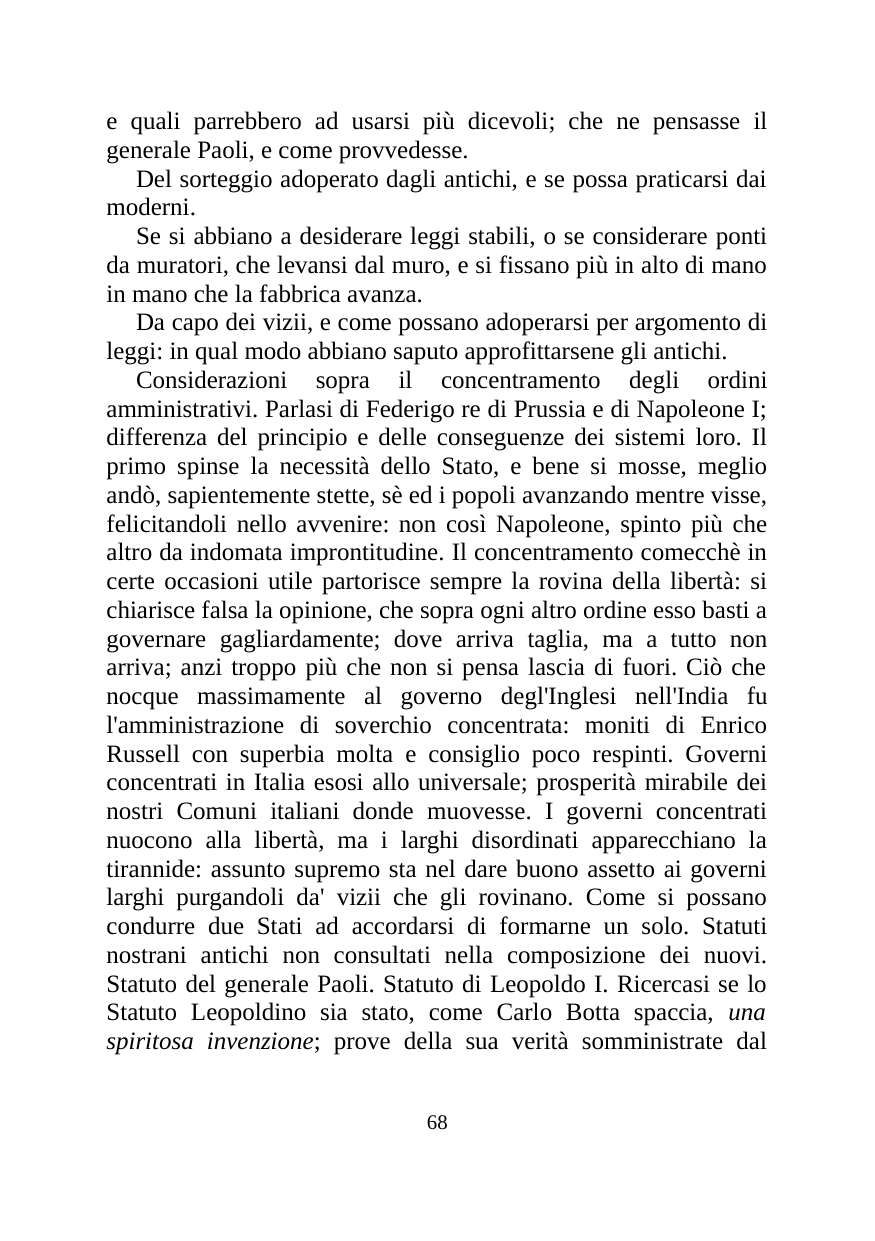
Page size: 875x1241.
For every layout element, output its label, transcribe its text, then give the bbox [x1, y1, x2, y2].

text Considerazioni sopra il concentramento degli ordini amministrativi. Parlasi di Federigo re di Prussia e di Napoleone I; differenza del principio e delle conseguenze dei sistemi loro. Il primo spinse la necessità dello Stato, e bene si mosse, meglio andò, sapientemente stette, sè ed i popoli avanzando mentre visse, felicitandoli nello avvenire: non così Napoleone, spinto più che altro da indomata improntitudine. Il concentramento comecchè in certe occasioni utile partorisce sempre la rovina della libertà: si chiarisce falsa la opinione, che sopra ogni altro ordine esso basti a governare gagliardamente; dove arriva taglia, ma a tutto non arriva; anzi troppo più che non si pensa lascia di fuori. Ciò che nocque massimamente al governo degl'Inglesi nell'India fu l'amministrazione di soverchio concentrata: moniti di Enrico Russell con superbia molta e consiglio poco respinti. Governi concentrati in Italia esosi allo universale; prosperità mirabile dei nostri Comuni italiani donde muovesse. I governi concentrati nuocono alla libertà, ma i larghi disordinati apparecchiano la tirannide: assunto supremo sta nel dare buono assetto ai governi larghi purgandoli da' vizii che gli rovinano. Come si possano condurre due Stati ad accordarsi di formarne un solo. Statuti nostrani antichi non consultati nella composizione dei nuovi. Statuto del generale Paoli. Statuto di Leopoldo I. Ricercasi se lo Statuto Leopoldino sia stato, come Carlo Botta spaccia, una spiritosa invenzione; prove della sua verità somministrate dal [106, 365, 768, 1055]
text Del sorteggio adoperato dagli antichi, e se possa praticarsi dai moderni. [106, 164, 768, 221]
text Da capo dei vizii, e come possano adoperarsi per argomento di leggi: in qual modo abbiano saputo approfittarsene gli antichi. [106, 307, 768, 365]
text e quali parrebbero ad usarsi più dicevoli; che ne pensasse il generale Paoli, e come provvedesse. [106, 106, 768, 164]
text Se si abbiano a desiderare leggi stabili, o se considerare ponti da muratori, che levansi dal muro, e si fissano più in alto di mano in mano che la fabbrica avanza. [106, 221, 768, 307]
